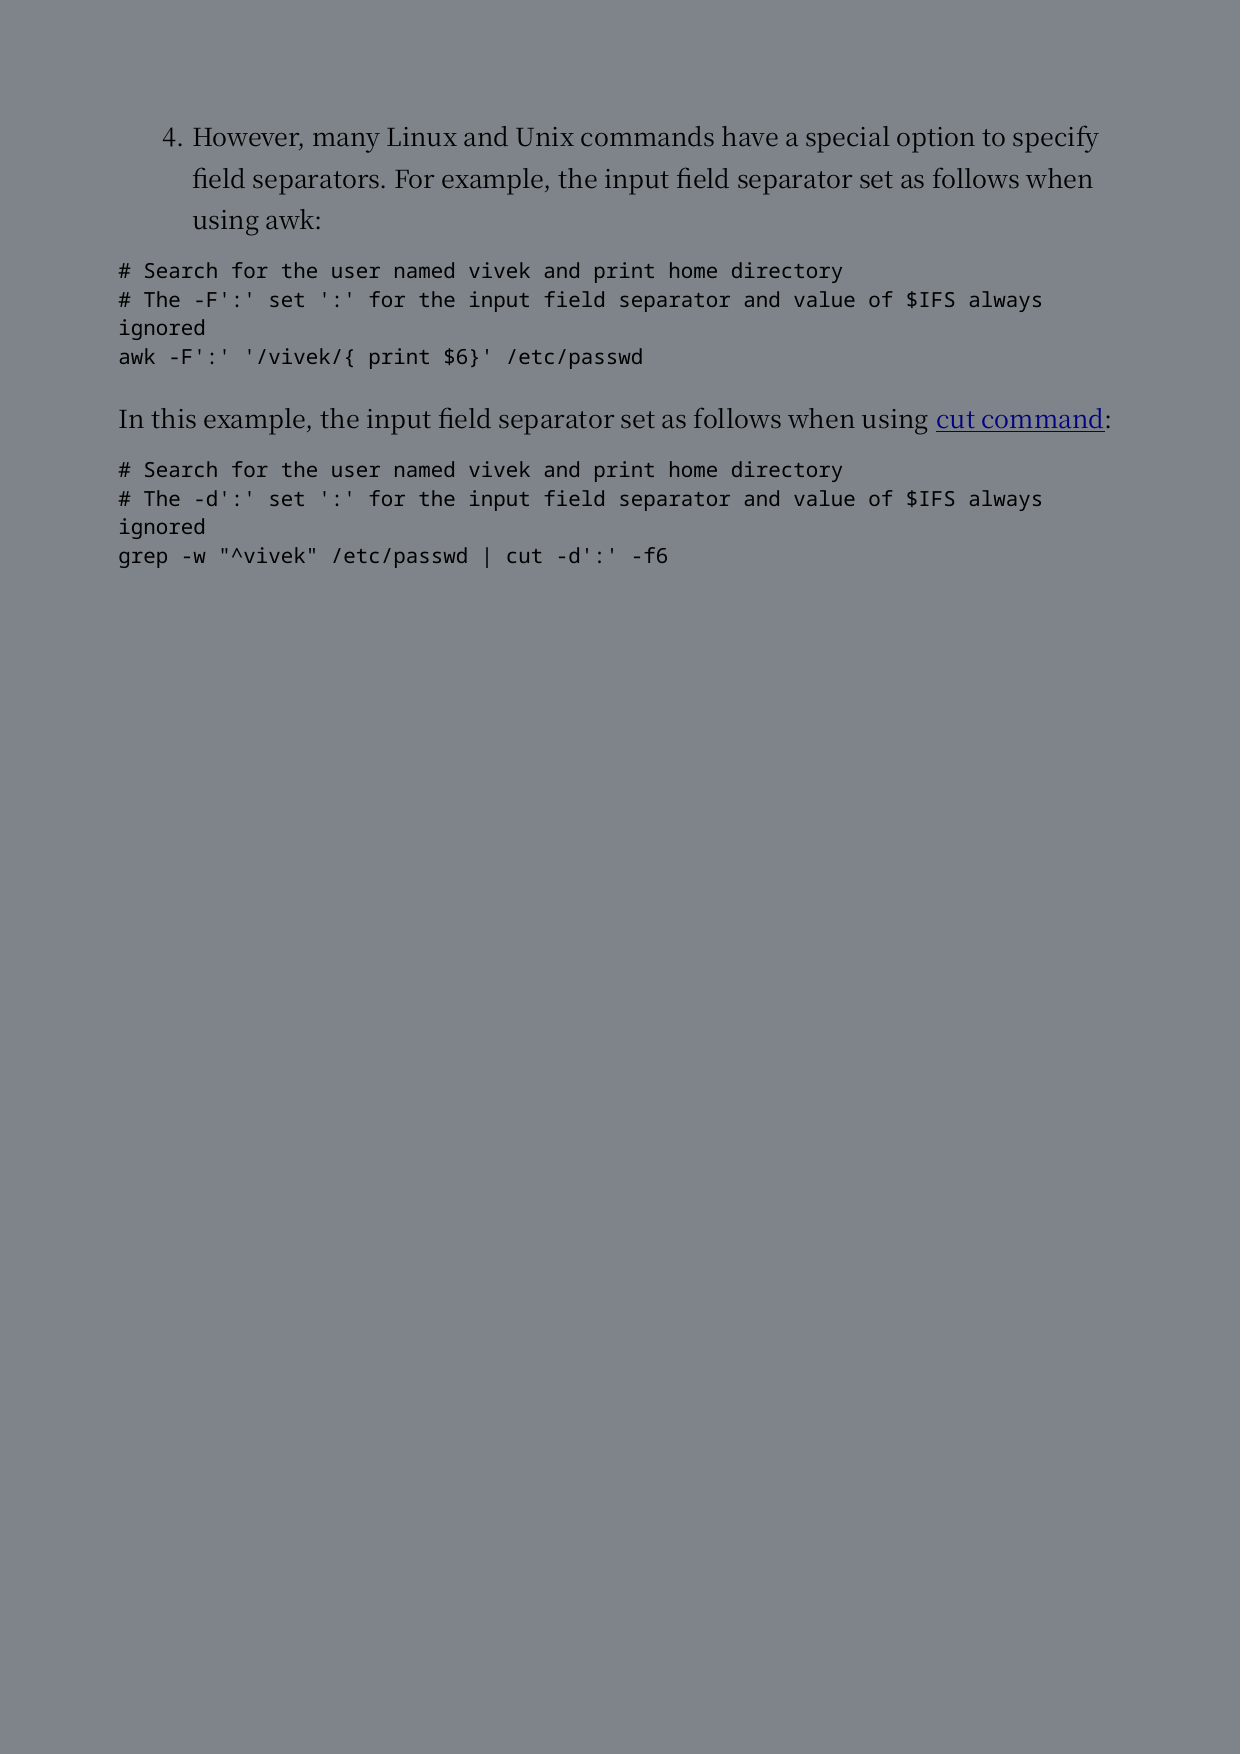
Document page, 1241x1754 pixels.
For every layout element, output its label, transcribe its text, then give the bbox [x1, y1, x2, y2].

text # The -d':' set ':' for the input field separator and value of $IFS always ignored [118, 484, 1122, 541]
text # The -F':' set ':' for the input field separator and value of $IFS always ignored [118, 285, 1122, 342]
list However, many Linux and Unix commands have a special option to specify field separators. For example, the input field separator set as follows when using awk: [162, 118, 1122, 237]
text # Search for the user named vivek and print home directory [118, 256, 1122, 285]
text awk -F':' '/vivek/{ print $6}' /etc/passwd [118, 342, 1122, 370]
text # Search for the user named vivek and print home directory [118, 456, 1122, 484]
text grep -w "^vivek" /etc/passwd | cut -d':' -f6 [118, 541, 1122, 569]
text In this example, the input field separator set as follows when using cut command: [118, 400, 1122, 436]
